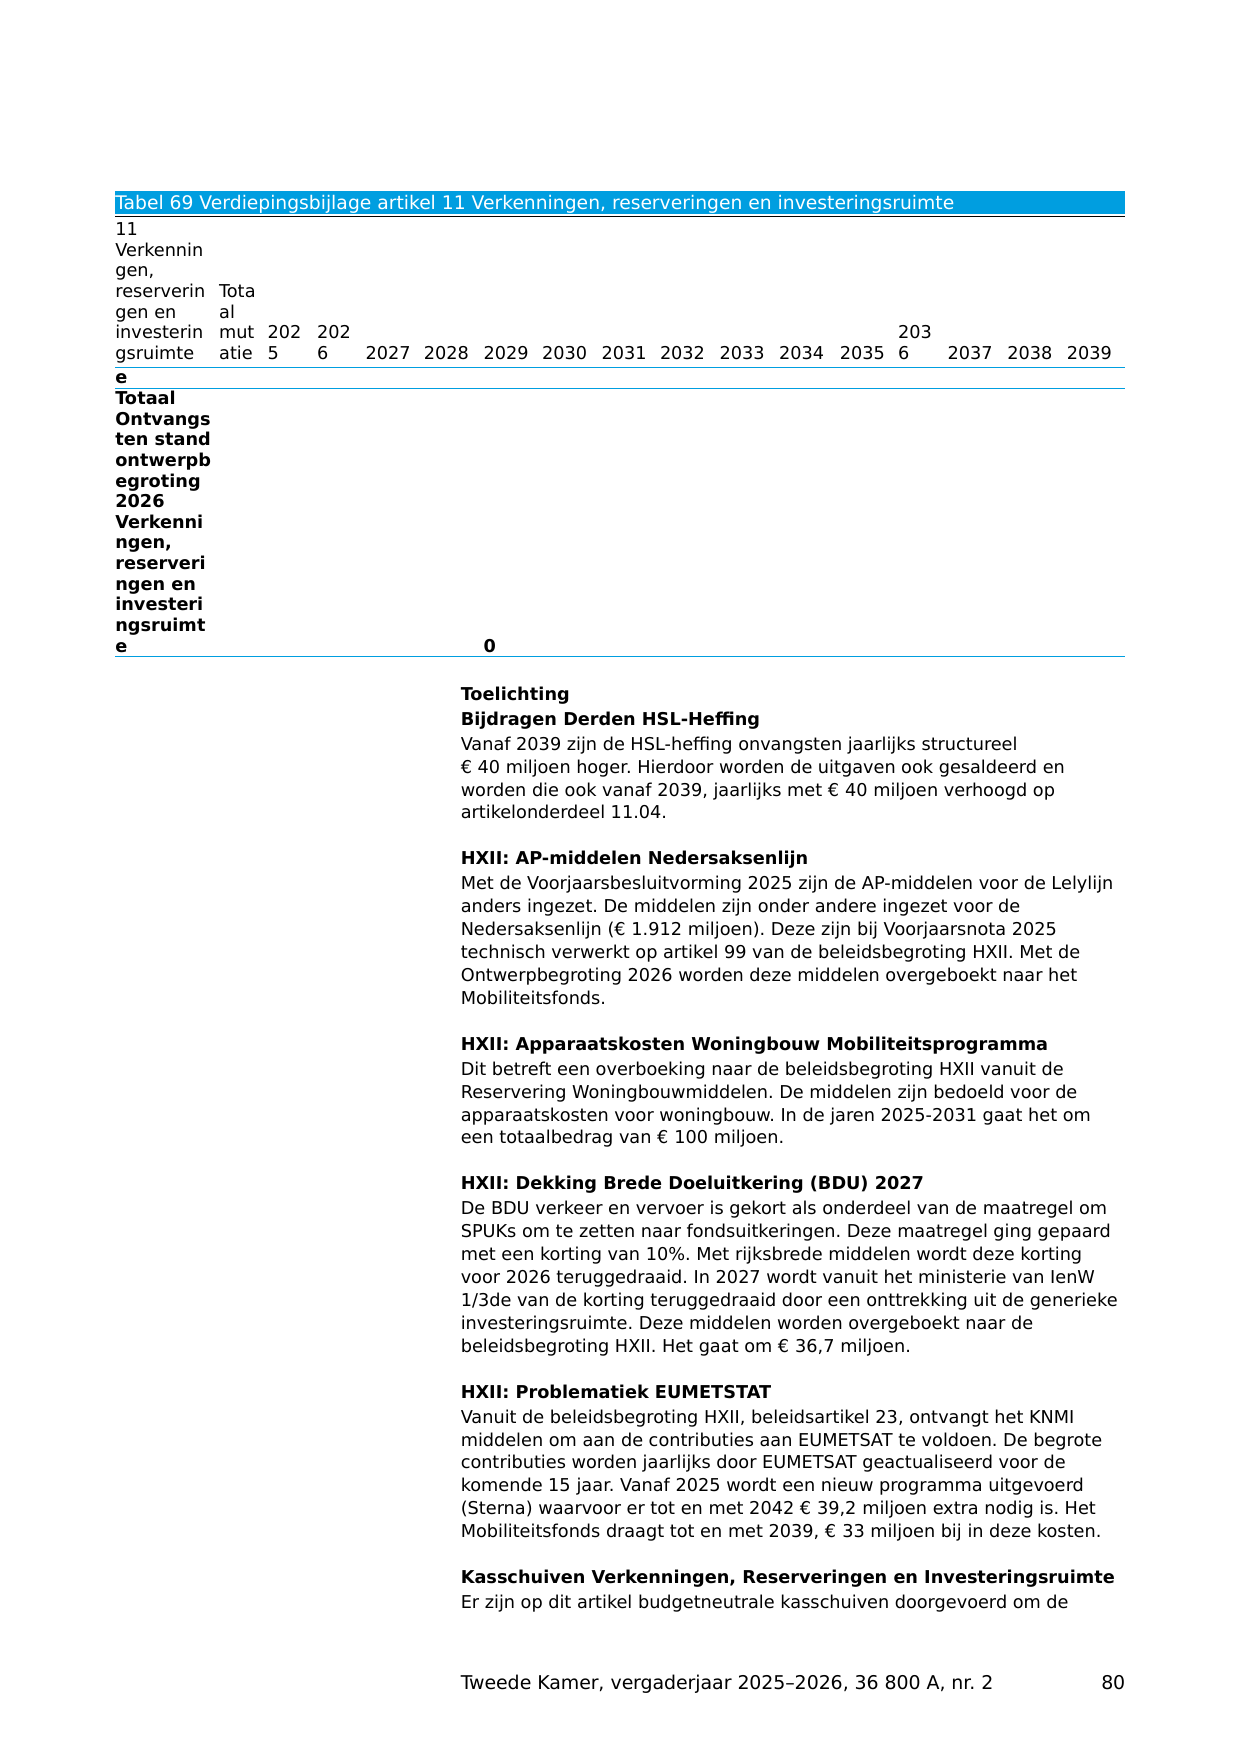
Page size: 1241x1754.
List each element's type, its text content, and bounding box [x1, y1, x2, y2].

table_cell [1064, 368, 1125, 388]
text Dit betreft een overboeking naar de beleidsbegroting HXII vanuit de Reservering Woningbouwmiddelen. De middelen zijn bedoeld voor de apparaatskosten voor woningbouw. In de jaren 2025-2031 gaat het om een totaalbedrag van € 100 miljoen. [461, 1057, 1125, 1148]
table_cell 2039 [1064, 217, 1125, 366]
table_cell [716, 389, 776, 656]
table_cell [945, 368, 1004, 388]
text Vanaf 2039 zijn de HSL-heffing onvangsten jaarlijks structureel € 40 miljoen hoger. Hierdoor worden de uitgaven ook gesaldeerd en worden die ook vanaf 2039, jaarlijks met € 40 miljoen verhoogd op artikelonderdeel 11.04. [461, 732, 1125, 823]
text Kasschuiven Verkenningen, Reserveringen en Investeringsruimte [461, 1565, 1125, 1588]
table_cell 2032 [657, 217, 716, 366]
table_cell [421, 368, 480, 388]
table_cell 2028 [421, 217, 480, 366]
table_cell [599, 368, 657, 388]
text De BDU verkeer en vervoer is gekort als onderdeel van de maatregel om SPUKs om te zetten naar fondsuitkeringen. Deze maatregel ging gepaard met een korting van 10%. Met rijksbrede middelen wordt deze korting voor 2026 teruggedraaid. In 2027 wordt vanuit het ministerie van IenW 1/3de van de korting teruggedraaid door een onttrekking uit de generieke investeringsruimte. Deze middelen worden overgeboekt naar de beleidsbegroting HXII. Het gaat om € 36,7 miljoen. [461, 1196, 1125, 1357]
table_cell e [115, 368, 216, 388]
text Vanuit de beleidsbegroting HXII, beleidsartikel 23, ontvangt het KNMI middelen om aan de contributies aan EUMETSAT te voldoen. De begrote contributies worden jaarlĳks door EUMETSAT geactualiseerd voor de komende 15 jaar. Vanaf 2025 wordt een nieuw programma uitgevoerd (Sterna) waarvoor er tot en met 2042 € 39,2 miljoen extra nodig is. Het Mobiliteitsfonds draagt tot en met 2039, € 33 miljoen bij in deze kosten. [461, 1405, 1125, 1542]
table_cell [480, 368, 539, 388]
table_cell 2031 [599, 217, 657, 366]
table_cell [216, 368, 264, 388]
text Toelichting [461, 682, 1125, 705]
table_cell [539, 368, 598, 388]
table_cell [363, 389, 421, 656]
table_cell [599, 389, 657, 656]
table_cell Totaal Ontvangsten stand ontwerpbegroting 2026 Verkenningen, reserveringen en investeringsruimte [115, 389, 216, 656]
text Bijdragen Derden HSL-Heffing [461, 707, 1125, 730]
table_cell [265, 368, 314, 388]
table_cell [539, 389, 598, 656]
table_cell [1004, 368, 1064, 388]
table_cell [945, 389, 1004, 656]
table_cell [657, 389, 716, 656]
table_cell 2035 [837, 217, 895, 366]
table_cell 2029 [480, 217, 539, 366]
table_cell 2025 [265, 217, 314, 366]
table_cell 2033 [716, 217, 776, 366]
text HXII: Dekking Brede Doeluitkering (BDU) 2027 [461, 1171, 1125, 1194]
table_cell 2027 [363, 217, 421, 366]
table_cell 11 Verkenningen, reserveringen en investeringsruimte [115, 217, 216, 366]
table_cell [837, 368, 895, 388]
table_cell [895, 389, 944, 656]
table_cell 2036 [895, 217, 944, 366]
table_cell [895, 368, 944, 388]
text Er zijn op dit artikel budgetneutrale kasschuiven doorgevoerd om de [461, 1590, 1125, 1613]
table_cell [314, 368, 362, 388]
table_cell 2026 [314, 217, 362, 366]
table_cell [363, 368, 421, 388]
table_cell [657, 368, 716, 388]
table_cell [216, 389, 264, 656]
table_cell Totaal mutatie [216, 217, 264, 366]
text HXII: AP-middelen Nedersaksenlijn [461, 846, 1125, 869]
text HXII: Apparaatskosten Woningbouw Mobiliteitsprogramma [461, 1032, 1125, 1055]
table_cell [776, 368, 837, 388]
table_cell [776, 389, 837, 656]
table_cell 2037 [945, 217, 1004, 366]
table_cell [265, 389, 314, 656]
table_cell [421, 389, 480, 656]
table_cell [1004, 389, 1064, 656]
table_cell 2030 [539, 217, 598, 366]
text HXII: Problematiek EUMETSTAT [461, 1380, 1125, 1403]
table_cell [716, 368, 776, 388]
table_cell [837, 389, 895, 656]
table_cell 2038 [1004, 217, 1064, 366]
table_cell 2034 [776, 217, 837, 366]
table_cell 0 [480, 389, 539, 656]
table_cell [314, 389, 362, 656]
table_cell [1064, 389, 1125, 656]
text Met de Voorjaarsbesluitvorming 2025 zijn de AP-middelen voor de Lelylijn anders ingezet. De middelen zijn onder andere ingezet voor de Nedersaksenlĳn (€ 1.912 miljoen). Deze zijn bij Voorjaarsnota 2025 technisch verwerkt op artikel 99 van de beleidsbegroting HXII. Met de Ontwerpbegroting 2026 worden deze middelen overgeboekt naar het Mobiliteitsfonds. [461, 871, 1125, 1009]
